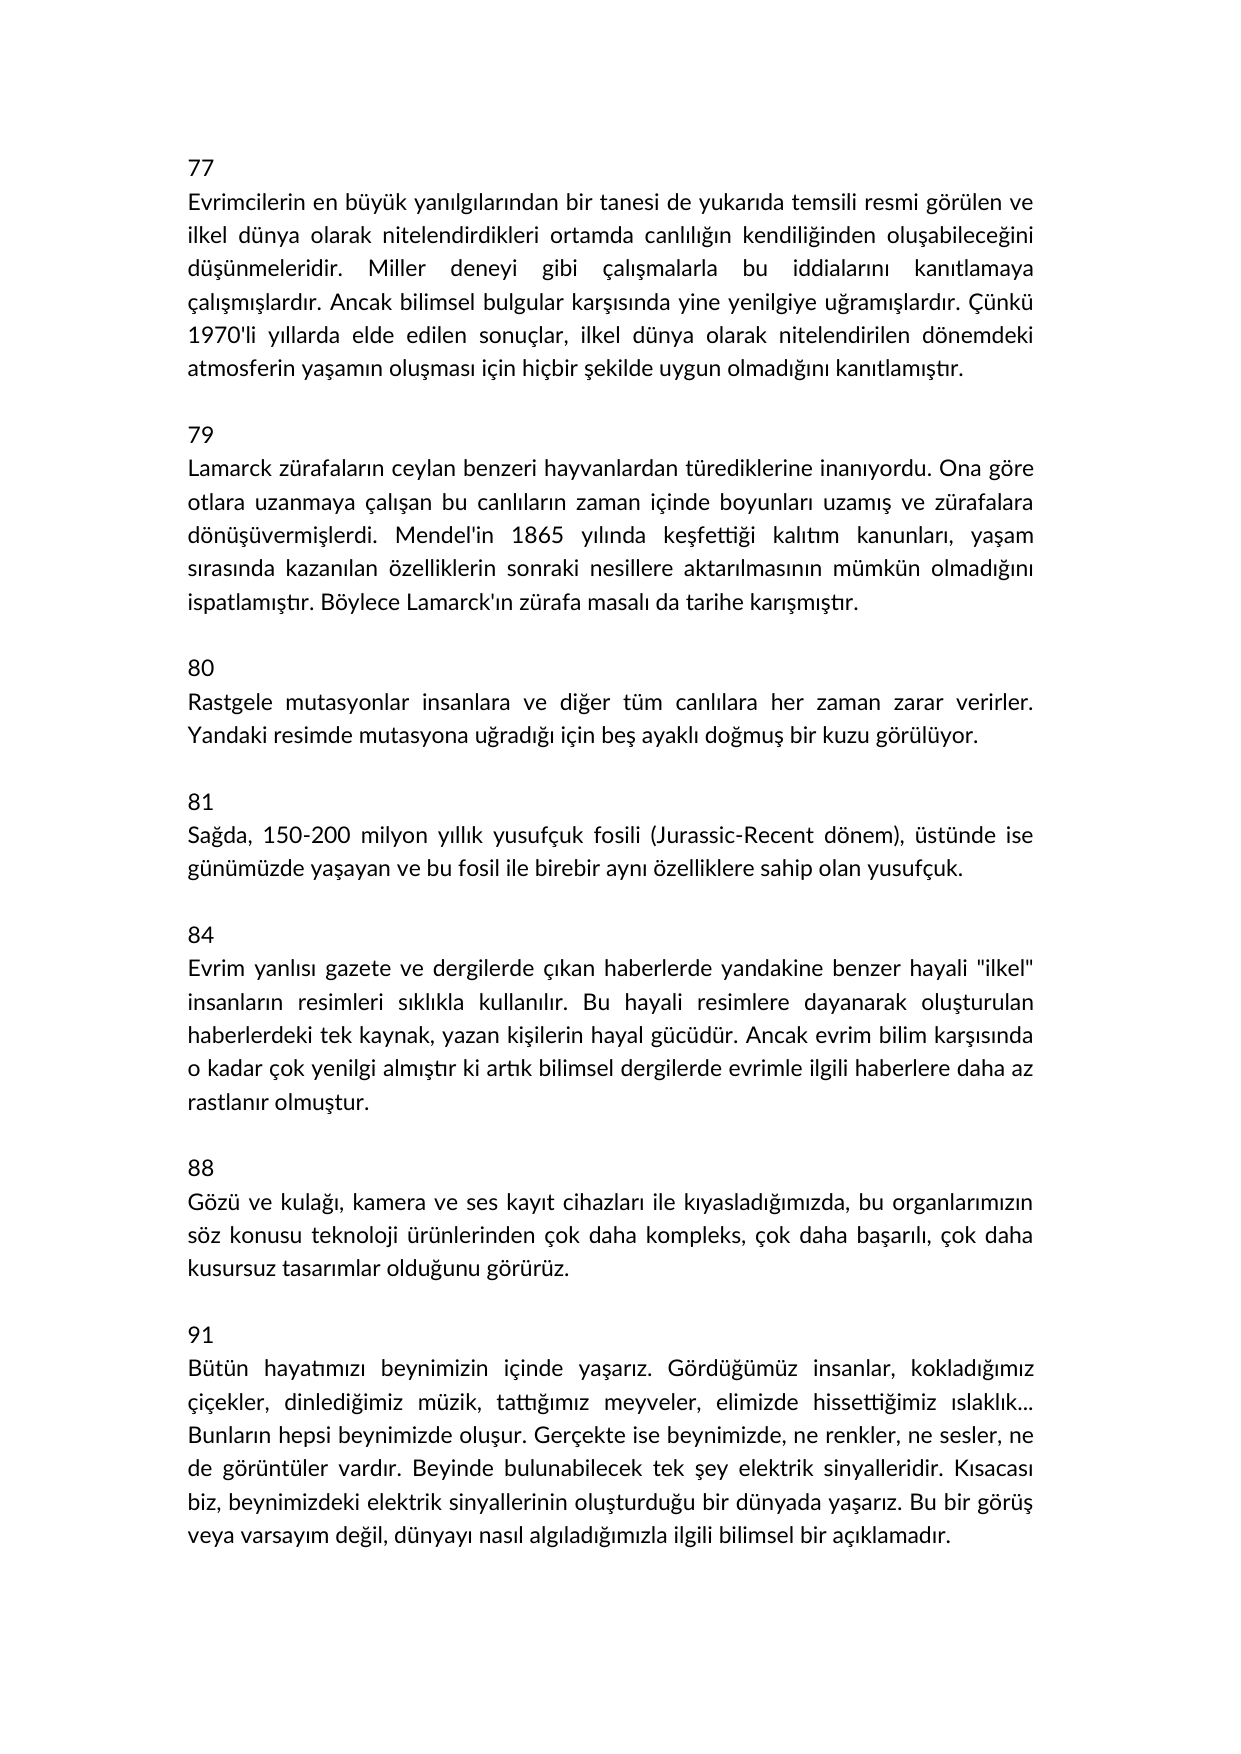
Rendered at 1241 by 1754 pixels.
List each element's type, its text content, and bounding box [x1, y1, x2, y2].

text 88 [187, 1150, 1035, 1183]
text Gözü ve kulağı, kamera ve ses kayıt cihazları ile kıyasladığımızda, bu organlarımızın söz konusu teknoloji ürünlerinden çok daha kompleks, çok daha başarılı, çok daha kusursuz tasarımlar olduğunu görürüz. [187, 1183, 1035, 1283]
text 84 [187, 917, 1035, 950]
text Rastgele mutasyonlar insanlara ve diğer tüm canlılara her zaman zarar verirler. Yandaki resimde mutasyona uğradığı için beş ayaklı doğmuş bir kuzu görülüyor. [187, 683, 1035, 750]
text Sağda, 150-200 milyon yıllık yusufçuk fosili (Jurassic-Recent dönem), üstünde ise günümüzde yaşayan ve bu fosil ile birebir aynı özelliklere sahip olan yusufçuk. [187, 817, 1035, 883]
text 77 [187, 150, 1035, 183]
text Evrimcilerin en büyük yanılgılarından bir tanesi de yukarıda temsili resmi görülen ve ilkel dünya olarak nitelendirdikleri ortamda canlılığın kendiliğinden oluşabileceğini düşünmeleridir. Miller deneyi gibi çalışmalarla bu iddialarını kanıtlamaya çalışmışlardır. Ancak bilimsel bulgular karşısında yine yenilgiye uğramışlardır. Çünkü 1970'li yıllarda elde edilen sonuçlar, ilkel dünya olarak nitelendirilen dönemdeki atmosferin yaşamın oluşması için hiçbir şekilde uygun olmadığını kanıtlamıştır. [187, 183, 1035, 383]
text 80 [187, 650, 1035, 683]
text 79 [187, 417, 1035, 450]
text 91 [187, 1317, 1035, 1350]
text Evrim yanlısı gazete ve dergilerde çıkan haberlerde yandakine benzer hayali "ilkel" insanların resimleri sıklıkla kullanılır. Bu hayali resimlere dayanarak oluşturulan haberlerdeki tek kaynak, yazan kişilerin hayal gücüdür. Ancak evrim bilim karşısında o kadar çok yenilgi almıştır ki artık bilimsel dergilerde evrimle ilgili haberlere daha az rastlanır olmuştur. [187, 950, 1035, 1117]
text 81 [187, 783, 1035, 817]
text Lamarck zürafaların ceylan benzeri hayvanlardan türediklerine inanıyordu. Ona göre otlara uzanmaya çalışan bu canlıların zaman içinde boyunları uzamış ve zürafalara dönüşüvermişlerdi. Mendel'in 1865 yılında keşfettiği kalıtım kanunları, yaşam sırasında kazanılan özelliklerin sonraki nesillere aktarılmasının mümkün olmadığını ispatlamıştır. Böylece Lamarck'ın zürafa masalı da tarihe karışmıştır. [187, 450, 1035, 617]
text Bütün hayatımızı beynimizin içinde yaşarız. Gördüğümüz insanlar, kokladığımız çiçekler, dinlediğimiz müzik, tattığımız meyveler, elimizde hissettiğimiz ıslaklık... Bunların hepsi beynimizde oluşur. Gerçekte ise beynimizde, ne renkler, ne sesler, ne de görüntüler vardır. Beyinde bulunabilecek tek şey elektrik sinyalleridir. Kısacası biz, beynimizdeki elektrik sinyallerinin oluşturduğu bir dünyada yaşarız. Bu bir görüş veya varsayım değil, dünyayı nasıl algıladığımızla ilgili bilimsel bir açıklamadır. [187, 1350, 1035, 1550]
